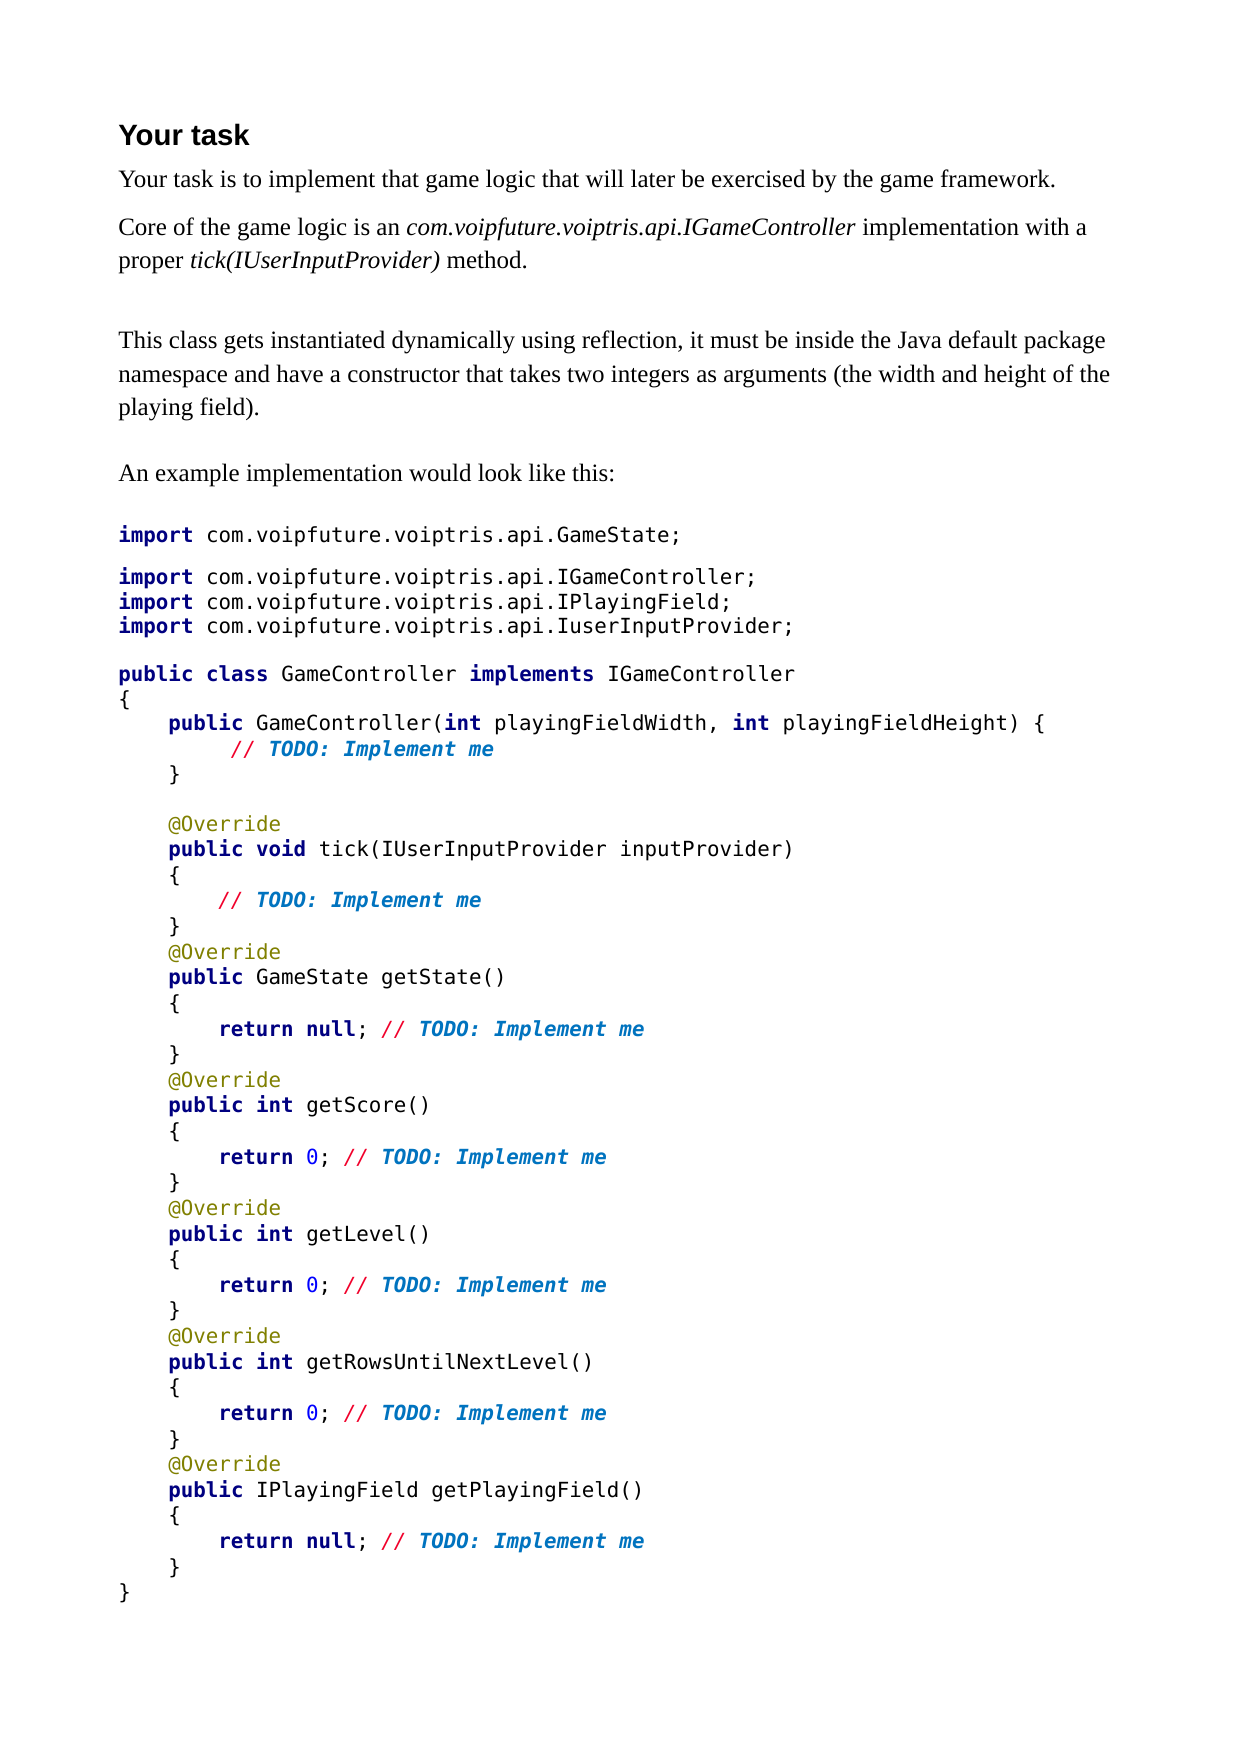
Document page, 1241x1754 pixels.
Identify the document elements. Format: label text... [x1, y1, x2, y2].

text { [118, 1375, 1122, 1401]
text @Override [118, 940, 1122, 965]
text public GameController(int playingFieldWidth, int playingFieldHeight) { [118, 711, 1122, 737]
text } [118, 1170, 1122, 1196]
text import com.voipfuture.voiptris.api.IGameController; [118, 565, 1122, 590]
text Core of the game logic is an com.voipfuture.voiptris.api.IGameController implementation with a proper tick(IUserInputProvider) method. [118, 212, 1122, 307]
text return null; // TODO: Implement me [118, 1529, 1122, 1555]
text This class gets instantiated dynamically using reflection, it must be inside the Java default package namespace and have a constructor that takes two integers as arguments (the width and height of the playing field). An example implementation would look like this: import com.voipfuture.voiptris.api.GameState; [118, 326, 1122, 547]
text } [118, 1580, 1122, 1604]
text return 0; // TODO: Implement me [118, 1401, 1122, 1427]
text } [118, 1427, 1122, 1452]
text @Override [118, 1452, 1122, 1478]
text return 0; // TODO: Implement me [118, 1145, 1122, 1170]
text } [118, 1298, 1122, 1324]
text // TODO: Implement me [118, 888, 1122, 914]
text public GameState getState() [118, 965, 1122, 991]
text Your task is to implement that game logic that will later be exercised by the game framework. [118, 164, 1122, 193]
text { [118, 1119, 1122, 1145]
text import com.voipfuture.voiptris.api.IuserInputProvider; [118, 614, 1122, 662]
text public int getLevel() [118, 1222, 1122, 1247]
text { [118, 991, 1122, 1017]
text } [118, 1042, 1122, 1068]
text @Override [118, 1196, 1122, 1222]
text public void tick(IUserInputProvider inputProvider) [118, 837, 1122, 863]
text { [118, 687, 1122, 711]
text @Override [118, 1068, 1122, 1093]
text return null; // TODO: Implement me [118, 1017, 1122, 1042]
text @Override [118, 812, 1122, 837]
text { [118, 1247, 1122, 1273]
text } [118, 762, 1122, 788]
text { [118, 863, 1122, 888]
text public IPlayingField getPlayingField() [118, 1478, 1122, 1503]
text // TODO: Implement me [118, 737, 1122, 762]
text } [118, 1555, 1122, 1580]
text return 0; // TODO: Implement me [118, 1273, 1122, 1298]
text @Override [118, 1324, 1122, 1350]
text { [118, 1503, 1122, 1529]
text public int getRowsUntilNextLevel() [118, 1350, 1122, 1375]
text } [118, 914, 1122, 940]
text import com.voipfuture.voiptris.api.IPlayingField; [118, 590, 1122, 614]
text public int getScore() [118, 1093, 1122, 1119]
subtitle Your task [118, 118, 1122, 152]
text public class GameController implements IGameController [118, 662, 1122, 687]
